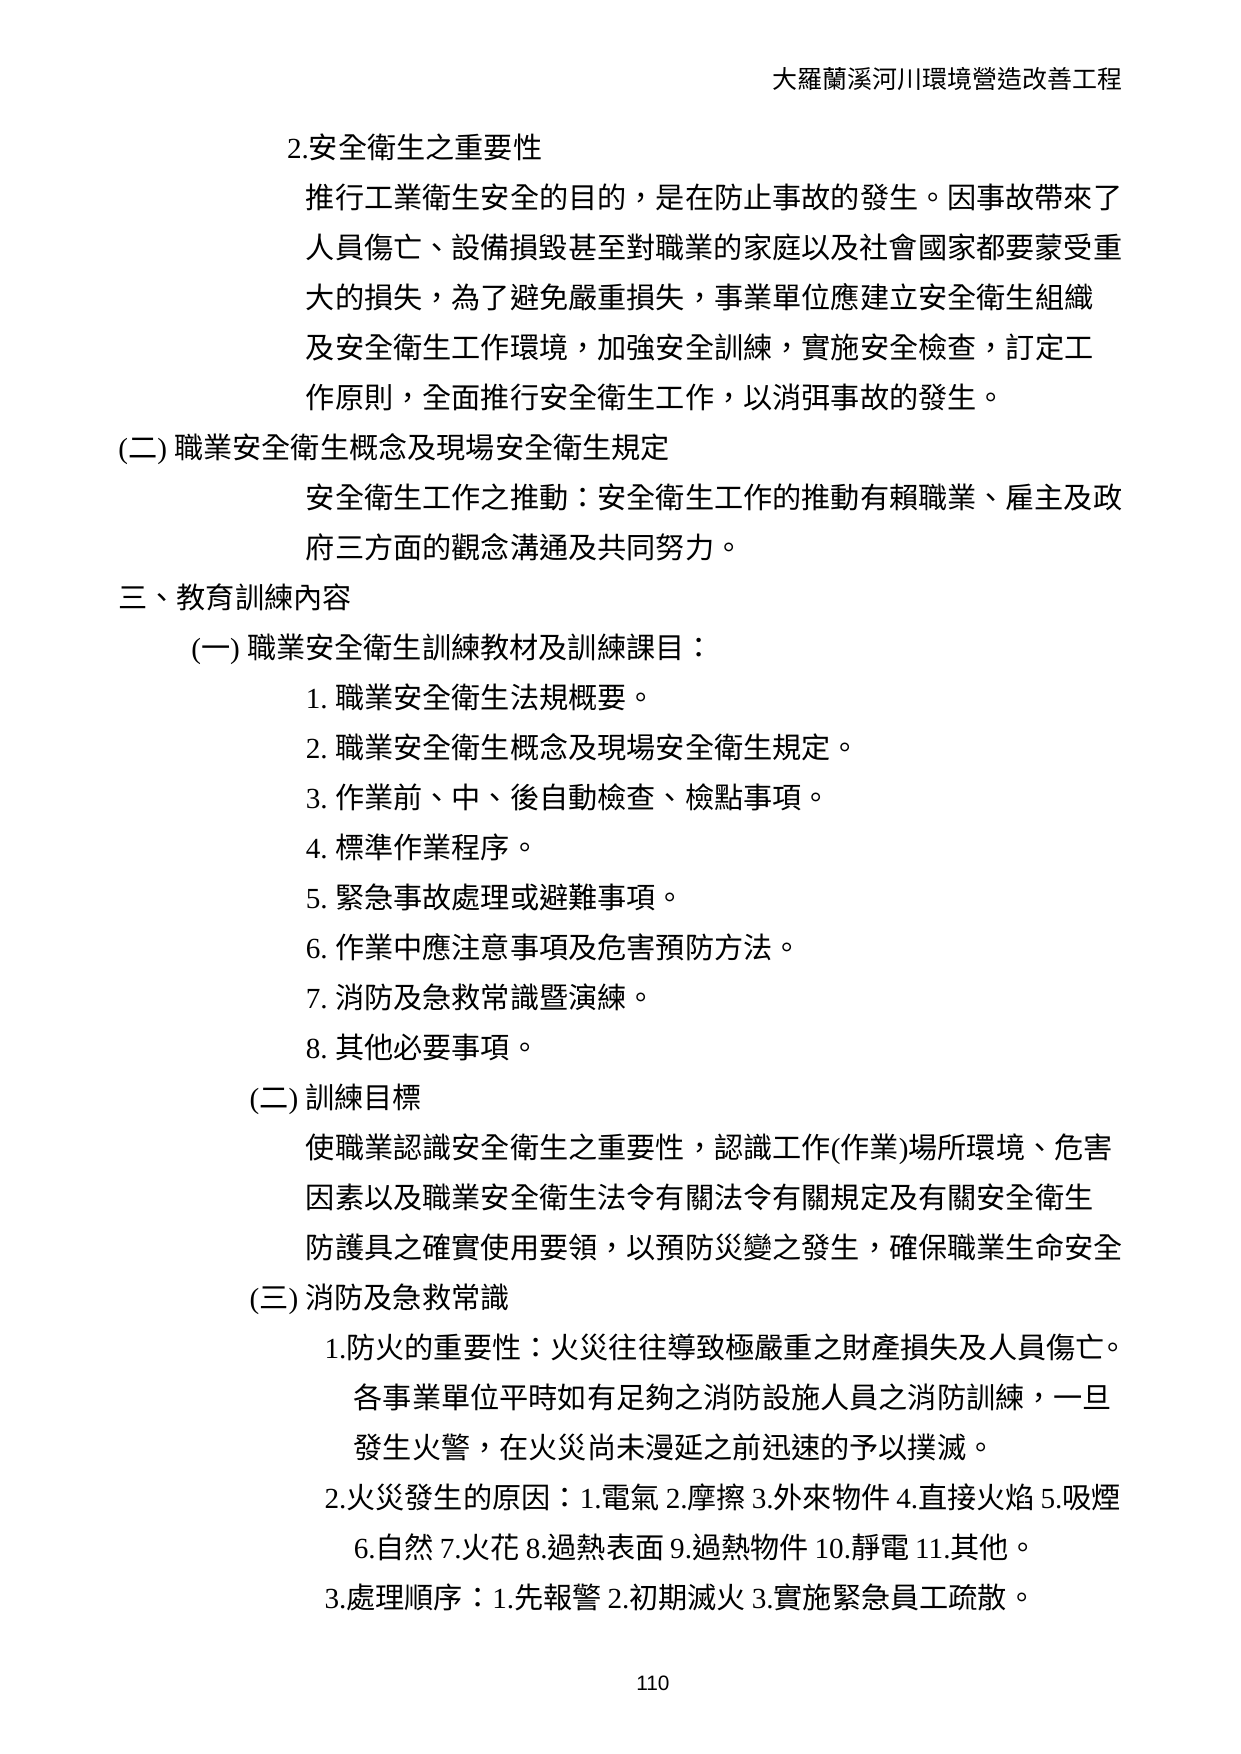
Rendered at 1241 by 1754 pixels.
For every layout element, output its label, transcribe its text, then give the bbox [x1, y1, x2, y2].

text 8. 其他必要事項。 [306, 1018, 1122, 1068]
text 3. 作業前、中、後自動檢查、檢點事項。 [306, 768, 1122, 818]
text 推行工業衛生安全的目的，是在防止事故的發生。因事故帶來了人員傷亡、設備損毀甚至對職業的家庭以及社會國家都要蒙受重大的損失，為了避免嚴重損失，事業單位應建立安全衛生組織及安全衛生工作環境，加強安全訓練，實施安全檢查，訂定工作原則，全面推行安全衛生工作，以消弭事故的發生。 [306, 168, 1122, 418]
text 4. 標準作業程序。 [306, 818, 1122, 868]
text 3.處理順序：1.先報警2.初期滅火3.實施緊急員工疏散。 [324, 1568, 1122, 1618]
subtitle 三、教育訓練內容 [118, 568, 1122, 618]
text 1.防火的重要性：火災往往導致極嚴重之財產損失及人員傷亡。各事業單位平時如有足夠之消防設施人員之消防訓練，一旦發生火警，在火災尚未漫延之前迅速的予以撲滅。 [324, 1318, 1122, 1468]
text 7. 消防及急救常識暨演練。 [306, 968, 1122, 1018]
text 6. 作業中應注意事項及危害預防方法。 [306, 918, 1122, 968]
text 使職業認識安全衛生之重要性，認識工作(作業)場所環境、危害因素以及職業安全衛生法令有關法令有關規定及有關安全衛生防護具之確實使用要領，以預防災變之發生，確保職業生命安全。 [306, 1118, 1122, 1268]
subtitle (二) 職業安全衛生概念及現場安全衛生規定 [118, 418, 1122, 468]
text 2.火災發生的原因：1.電氣2.摩擦3.外來物件4.直接火焰5.吸煙6.自然7.火花8.過熱表面9.過熱物件10.靜電11.其他。 [324, 1468, 1122, 1568]
text 安全衛生工作之推動：安全衛生工作的推動有賴職業、雇主及政府三方面的觀念溝通及共同努力。 [306, 468, 1122, 568]
text 2.安全衛生之重要性 [287, 118, 1122, 168]
text 2. 職業安全衛生概念及現場安全衛生規定。 [306, 718, 1122, 768]
text 1. 職業安全衛生法規概要。 [306, 668, 1122, 718]
text (三) 消防及急救常識 [249, 1268, 1122, 1318]
text (二) 訓練目標 [249, 1068, 1122, 1118]
text (一) 職業安全衛生訓練教材及訓練課目： [118, 618, 1122, 668]
text 5. 緊急事故處理或避難事項。 [306, 868, 1122, 918]
